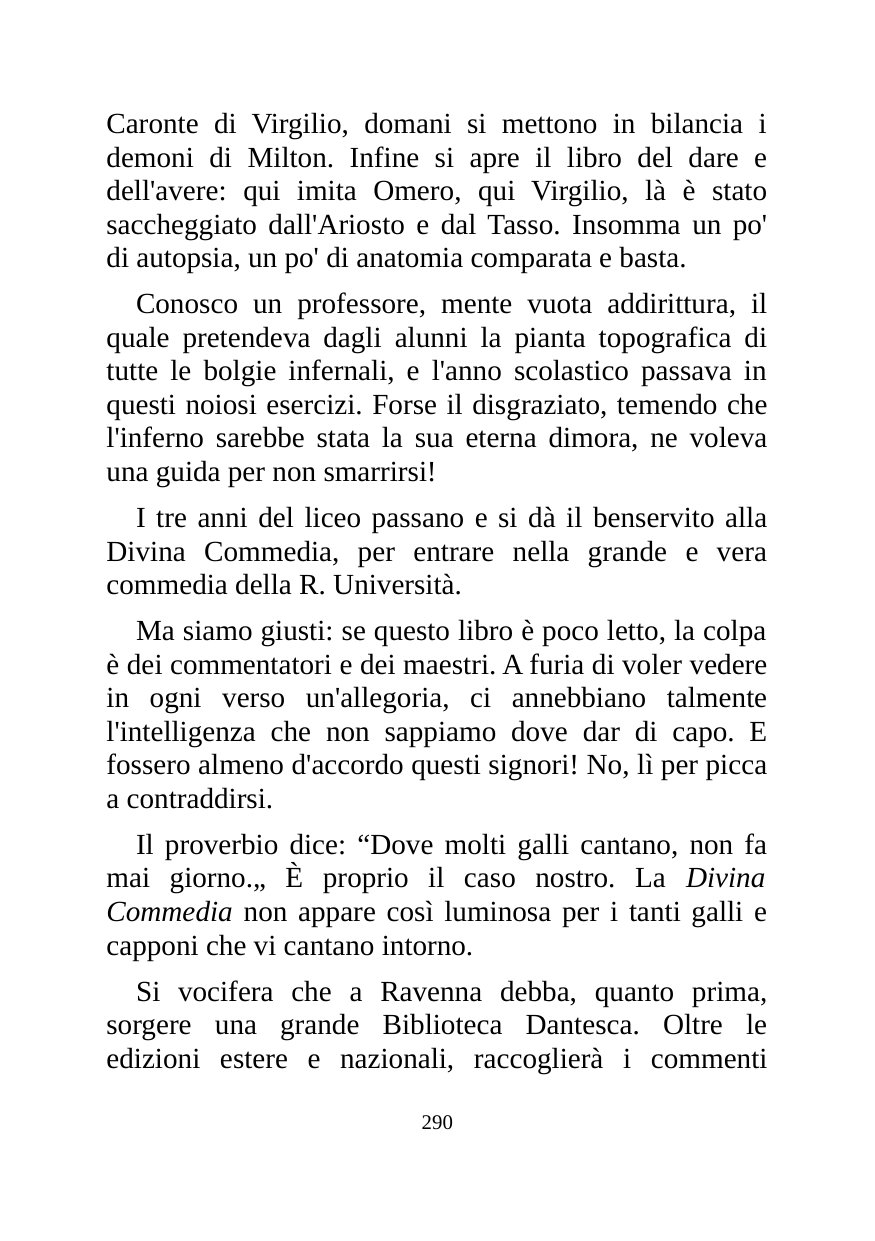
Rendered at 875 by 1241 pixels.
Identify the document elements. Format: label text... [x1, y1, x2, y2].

text Il proverbio dice: “Dove molti galli cantano, non fa mai giorno.„ È proprio il caso nostro. La Divina Commedia non appare così luminosa per i tanti galli e capponi che vi cantano intorno. [106, 827, 768, 961]
text Ma siamo giusti: se questo libro è poco letto, la colpa è dei commentatori e dei maestri. A furia di voler vedere in ogni verso un'allegoria, ci annebbiano talmente l'intelligenza che non sappiamo dove dar di capo. E fossero almeno d'accordo questi signori! No, lì per picca a contraddirsi. [106, 613, 768, 814]
text I tre anni del liceo passano e si dà il benservito alla Divina Commedia, per entrare nella grande e vera commedia della R. Università. [106, 500, 768, 601]
text Si vocifera che a Ravenna debba, quanto prima, sorgere una grande Biblioteca Dantesca. Oltre le edizioni estere e nazionali, raccoglierà i commenti [106, 974, 768, 1074]
text Caronte di Virgilio, domani si mettono in bilancia i demoni di Milton. Infine si apre il libro del dare e dell'avere: qui imita Omero, qui Virgilio, là è stato saccheggiato dall'Ariosto e dal Tasso. Insomma un po' di autopsia, un po' di anatomia comparata e basta. [106, 106, 768, 274]
text Conosco un professore, mente vuota addirittura, il quale pretendeva dagli alunni la pianta topografica di tutte le bolgie infernali, e l'anno scolastico passava in questi noiosi esercizi. Forse il disgraziato, temendo che l'inferno sarebbe stata la sua eterna dimora, ne voleva una guida per non smarrirsi! [106, 286, 768, 488]
